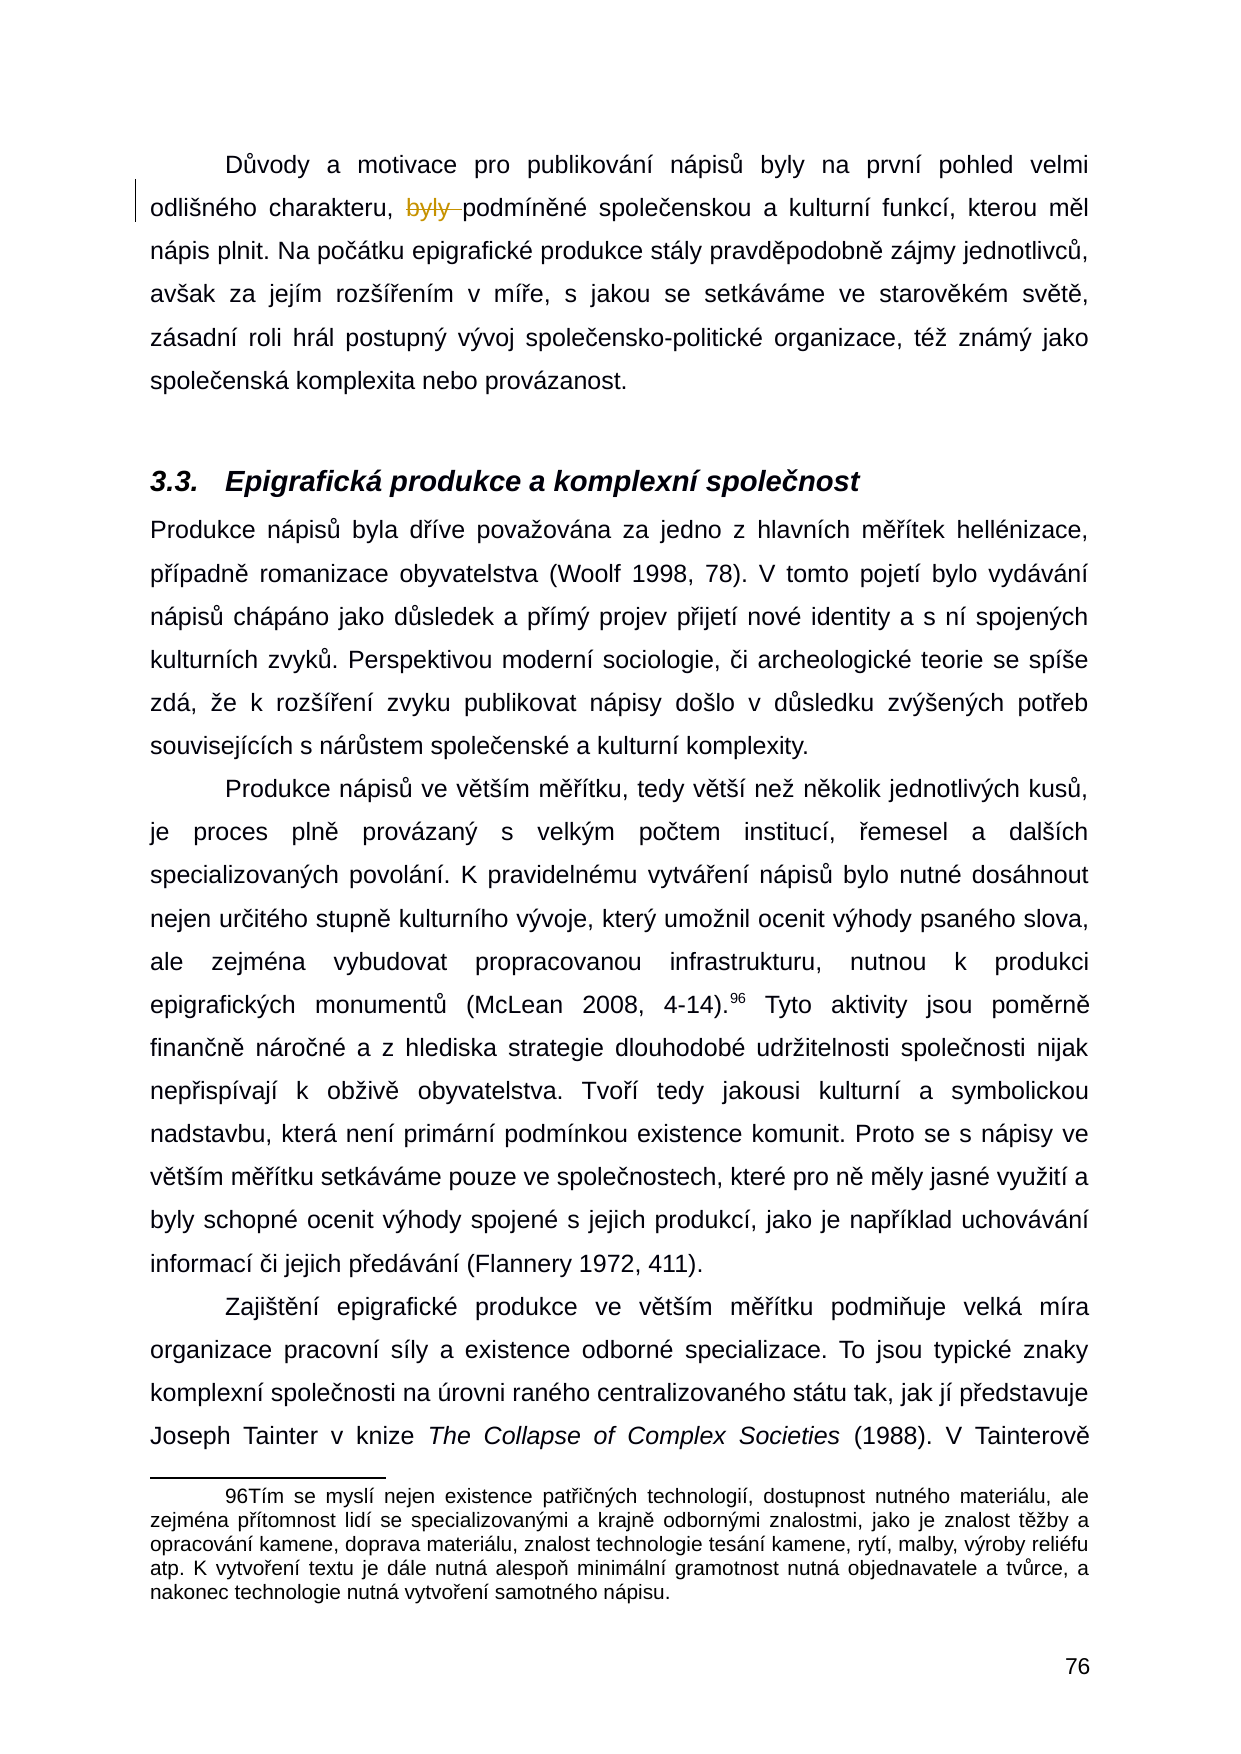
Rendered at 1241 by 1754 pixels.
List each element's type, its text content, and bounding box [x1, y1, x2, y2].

text Produkce nápisů byla dříve považována za jedno z hlavních měřítek hellénizace, případně romanizace obyvatelstva (Woolf 1998, 78). V tomto pojetí bylo vydávání nápisů chápáno jako důsledek a přímý projev přijetí nové identity a s ní spojených kulturních zvyků. Perspektivou moderní sociologie, či archeologické teorie se spíše zdá, že k rozšíření zvyku publikovat nápisy došlo v důsledku zvýšených potřeb souvisejících s nárůstem společenské a kulturní komplexity. [150, 515, 1090, 760]
list Epigrafická produkce a komplexní společnost [150, 464, 1090, 498]
text Produkce nápisů ve větším měřítku, tedy větší než několik jednotlivých kusů, je proces plně provázaný s velkým počtem institucí, řemesel a dalších specializovaných povolání. K pravidelnému vytváření nápisů bylo nutné dosáhnout nejen určitého stupně kulturního vývoje, který umožnil ocenit výhody psaného slova, ale zejména vybudovat propracovanou infrastrukturu, nutnou k produkci epigrafických monumentů (McLean 2008, 4-14). Tyto aktivity jsou poměrně finančně náročné a z hlediska strategie dlouhodobé udržitelnosti společnosti nijak nepřispívají k obživě obyvatelstva. Tvoří tedy jakousi kulturní a symbolickou nadstavbu, která není primární podmínkou existence komunit. Proto se s nápisy ve větším měřítku setkáváme pouze ve společnostech, které pro ně měly jasné využití a byly schopné ocenit výhody spojené s jejich produkcí, jako je například uchovávání informací či jejich předávání (Flannery 1972, 411). [150, 774, 1090, 1277]
text Zajištění epigrafické produkce ve větším měřítku podmiňuje velká míra organizace pracovní síly a existence odborné specializace. To jsou typické znaky komplexní společnosti na úrovni raného centralizovaného státu tak, jak jí představuje Joseph Tainter v knize The Collapse of Complex Societies (1988). V Tainterově [150, 1292, 1090, 1450]
text Tím se myslí nejen existence patřičných technologií, dostupnost nutného materiálu, ale zejména přítomnost lidí se specializovanými a krajně odbornými znalostmi, jako je znalost těžby a opracování kamene, doprava materiálu, znalost technologie tesání kamene, rytí, malby, výroby reliéfu atp. K vytvoření textu je dále nutná alespoň minimální gramotnost nutná objednavatele a tvůrce, a nakonec technologie nutná vytvoření samotného nápisu. [150, 1484, 1090, 1604]
text Důvody a motivace pro publikování nápisů byly na první pohled velmi odlišného charakteru, podmíněné společenskou a kulturní funkcí, kterou měl nápis plnit. Na počátku epigrafické produkce stály pravděpodobně zájmy jednotlivců, avšak za jejím rozšířením v míře, s jakou se setkáváme ve starověkém světě, zásadní roli hrál postupný vývoj společensko-politické organizace, též známý jako společenská komplexita nebo provázanost. [150, 150, 1090, 394]
